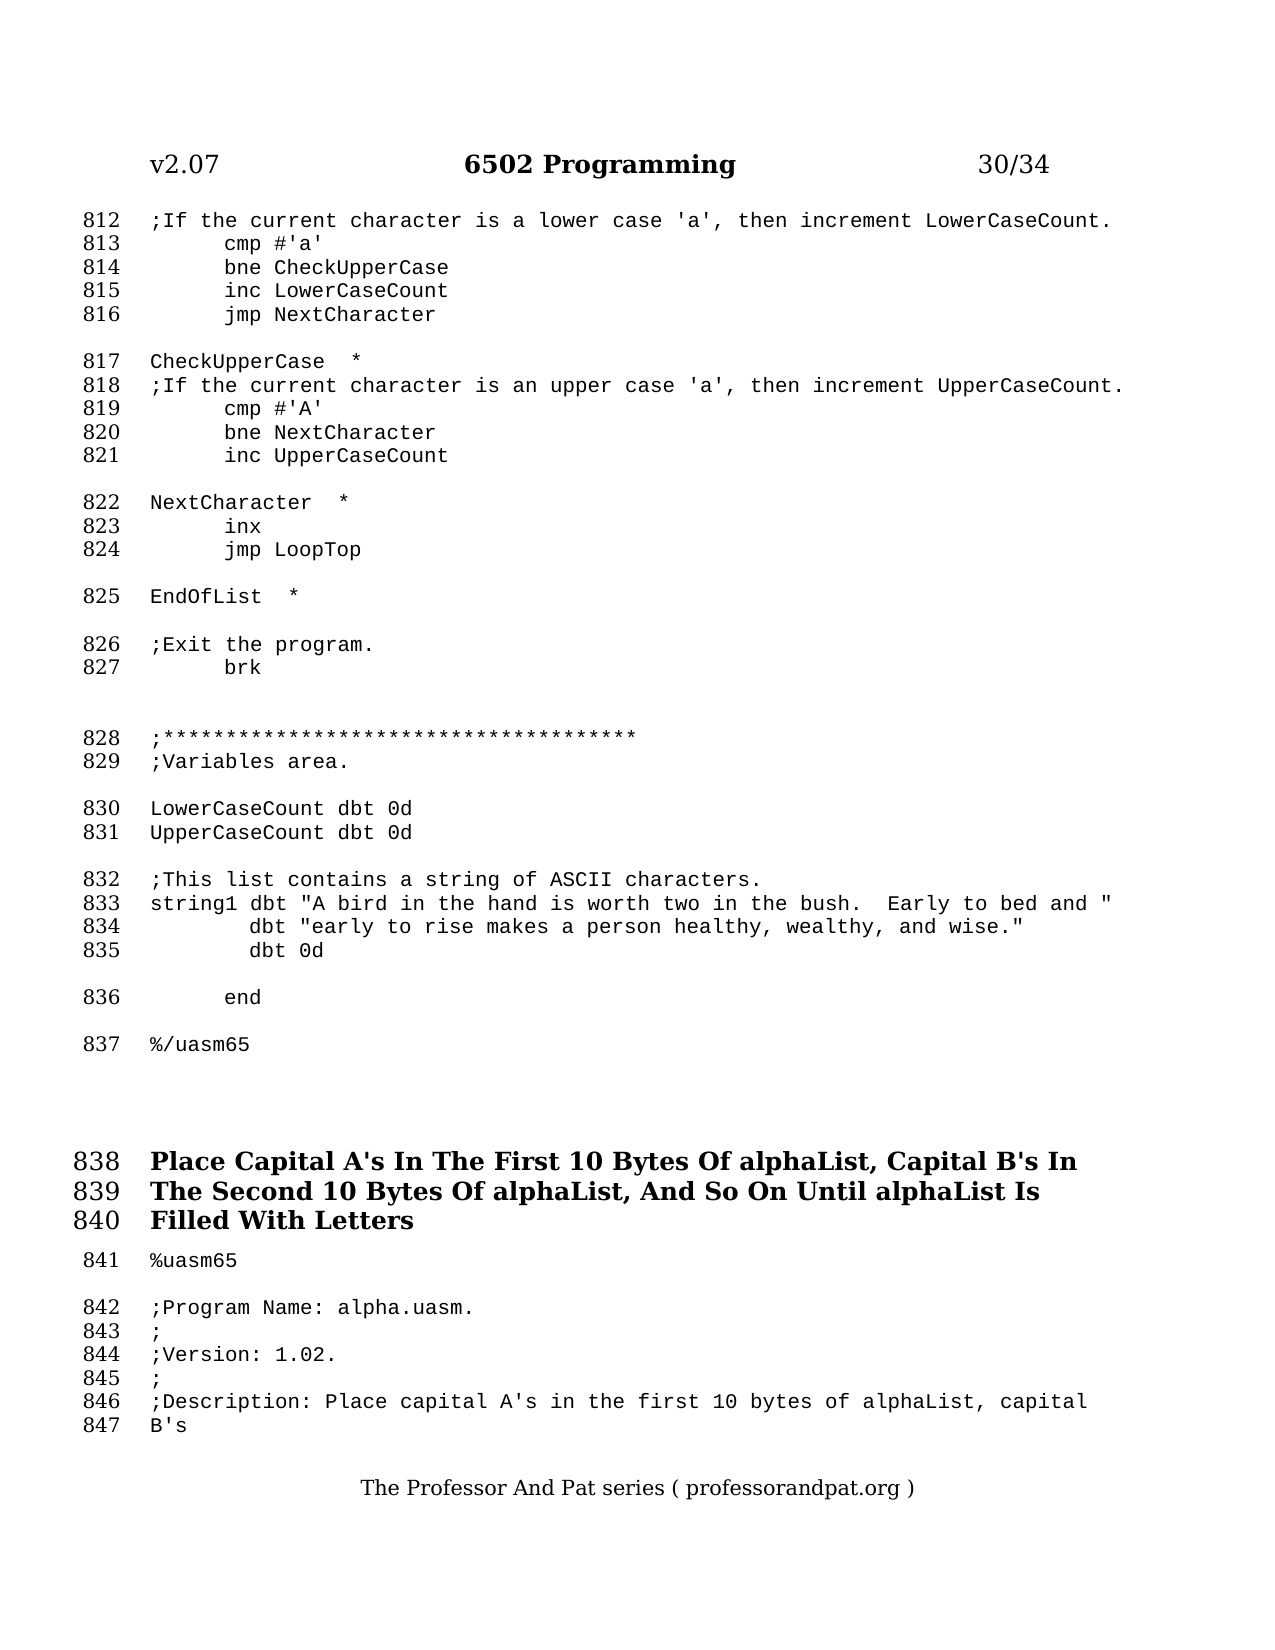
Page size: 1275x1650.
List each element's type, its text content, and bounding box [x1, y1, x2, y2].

subtitle Place Capital A's In The First 10 Bytes Of alphaList, Capital B's In The Second 10 Bytes Of alphaList, And So On Until alphaList Is Filled With Letters [150, 1147, 1125, 1235]
text ;If the current character is an upper case 'a', then increment UpperCaseCount. [150, 375, 1125, 398]
text ;Exit the program. [150, 634, 1125, 657]
text CheckUpperCase * [150, 351, 1125, 375]
text inc LowerCaseCount [150, 281, 1125, 304]
text jmp LoopTop [150, 539, 1125, 563]
text %/uasm65 [150, 1034, 1125, 1057]
text EndOfList * [150, 587, 1125, 610]
text ;Version: 1.02. [150, 1344, 1125, 1368]
text ;Variables area. [150, 751, 1125, 775]
text dbt "early to rise makes a person healthy, wealthy, and wise." [150, 916, 1125, 940]
text bne CheckUpperCase [150, 257, 1125, 281]
text UpperCaseCount dbt 0d [150, 822, 1125, 846]
text %uasm65 [150, 1250, 1125, 1274]
text ;Description: Place capital A's in the first 10 bytes of alphaList, capital B's [150, 1392, 1125, 1439]
text string1 dbt "A bird in the hand is worth two in the bush. Early to bed and " [150, 893, 1125, 916]
text inc UpperCaseCount [150, 445, 1125, 469]
text inx [150, 516, 1125, 539]
text end [150, 987, 1125, 1010]
text bne NextCharacter [150, 422, 1125, 445]
text LowerCaseCount dbt 0d [150, 798, 1125, 822]
text NextCharacter * [150, 492, 1125, 516]
text ;************************************** [150, 728, 1125, 751]
text ;If the current character is a lower case 'a', then increment LowerCaseCount. [150, 210, 1125, 233]
text ; [150, 1321, 1125, 1344]
text ;Program Name: alpha.uasm. [150, 1297, 1125, 1321]
text ;This list contains a string of ASCII characters. [150, 869, 1125, 893]
text jmp NextCharacter [150, 304, 1125, 328]
text brk [150, 657, 1125, 681]
text dbt 0d [150, 940, 1125, 963]
text cmp #'a' [150, 233, 1125, 257]
text ; [150, 1368, 1125, 1392]
text cmp #'A' [150, 398, 1125, 422]
